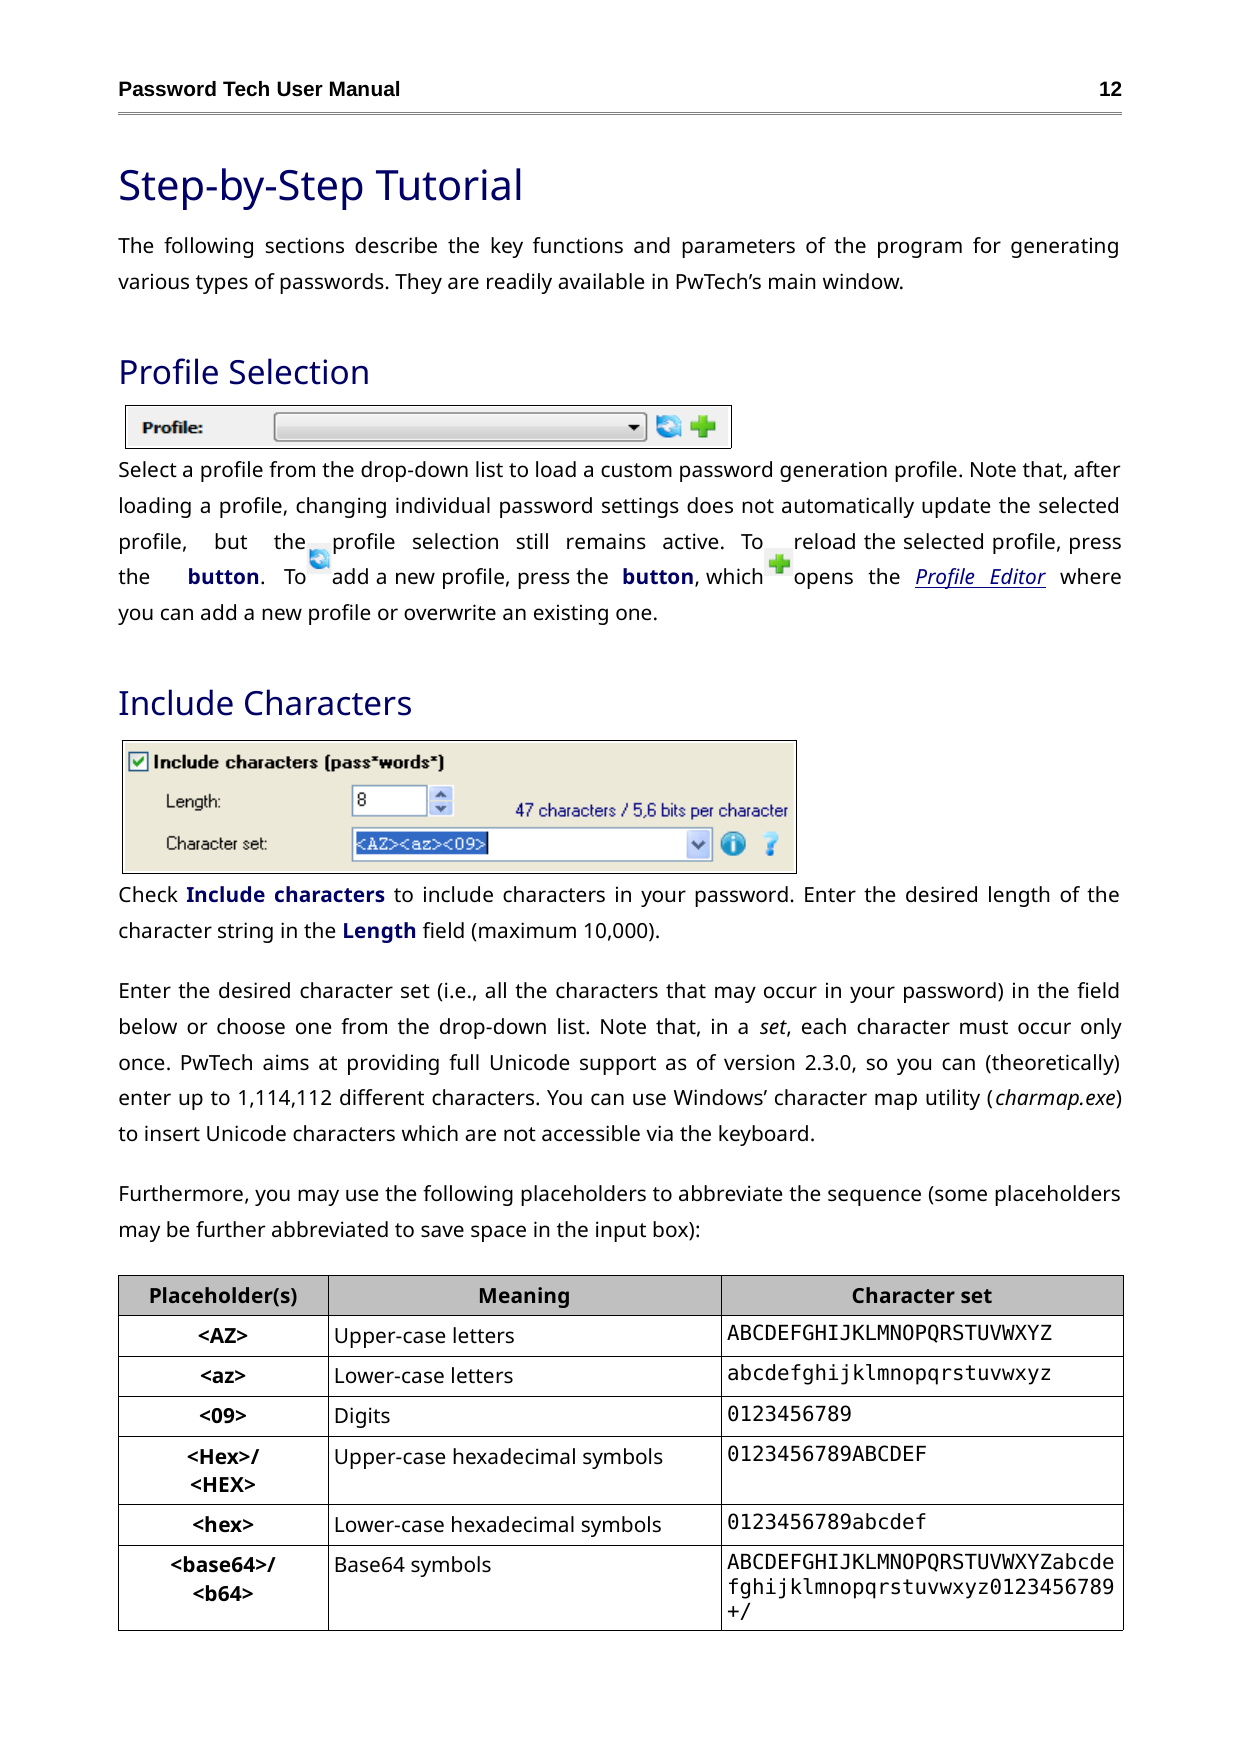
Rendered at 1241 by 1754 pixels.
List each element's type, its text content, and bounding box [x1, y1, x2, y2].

table_cell <az> [119, 1357, 328, 1396]
table_header Placeholder(s) [119, 1276, 328, 1315]
table_cell <AZ> [119, 1316, 328, 1356]
table_cell <09> [119, 1397, 328, 1436]
text Select a profile from the drop-down list to load a custom password generation profile. Note that, after loading a profile, changing individual password settings does not automatically update the selected profile, but the profile selection still remains active. To reload the selected profile, press the button. To add a new profile, press the button, which opens the Profile Editor where you can add a new profile or overwrite an existing one. [118, 409, 1122, 626]
subtitle Include Characters [118, 679, 1122, 726]
table_cell <hex> [119, 1505, 328, 1544]
subtitle Profile Selection [118, 348, 1122, 394]
text [126, 406, 731, 448]
subtitle Step-by-Step Tutorial [118, 156, 1122, 212]
table_cell <base64>/ <b64> [119, 1546, 328, 1629]
table_cell Digits [329, 1397, 721, 1436]
text Enter the desired character set (i.e., all the characters that may occur in your password) in the field below or choose one from the drop-down list. Note that, in a set, each character must occur only once. PwTech aims at providing full Unicode support as of version 2.3.0, so you can (theoretically) enter up to 1,114,112 different characters. You can use Windows’ character map utility (charmap.exe) to insert Unicode characters which are not accessible via the keyboard. [118, 976, 1122, 1147]
text Check Include characters to include characters in your password. Enter the desired length of the character string in the Length field (maximum 10,000). [118, 871, 1122, 944]
picture [764, 548, 794, 576]
table_cell Lower-case letters [329, 1357, 721, 1396]
table_cell Upper-case hexadecimal symbols [329, 1437, 721, 1504]
table_cell ABCDEFGHIJKLMNOPQRSTUVWXYZ [722, 1316, 1123, 1356]
table_cell 0123456789 [722, 1397, 1123, 1436]
text The following sections describe the key functions and parameters of the program for generating various types of passwords. They are readily available in PwTech’s main window. [118, 231, 1122, 295]
text Furthermore, you may use the following placeholders to abbreviate the sequence (some placeholders may be further abbreviated to save space in the input box): [118, 1179, 1122, 1243]
picture [127, 407, 728, 446]
table_header Meaning [329, 1276, 721, 1315]
table_cell 0123456789ABCDEF [722, 1437, 1123, 1504]
table_cell Lower-case hexadecimal symbols [329, 1505, 721, 1544]
table_cell 0123456789abcdef [722, 1505, 1123, 1544]
table_cell Upper-case letters [329, 1316, 721, 1356]
table_cell <Hex>/ <HEX> [119, 1437, 328, 1504]
picture [306, 543, 332, 574]
table_cell Base64 symbols [329, 1546, 721, 1629]
picture [124, 743, 794, 871]
table_cell abcdefghijklmnopqrstuvwxyz [722, 1357, 1123, 1396]
table_header Character set [722, 1276, 1123, 1315]
table_cell ABCDEFGHIJKLMNOPQRSTUVWXYZabcdefghijklmnopqrstuvwxyz0123456789+/ [722, 1546, 1123, 1629]
